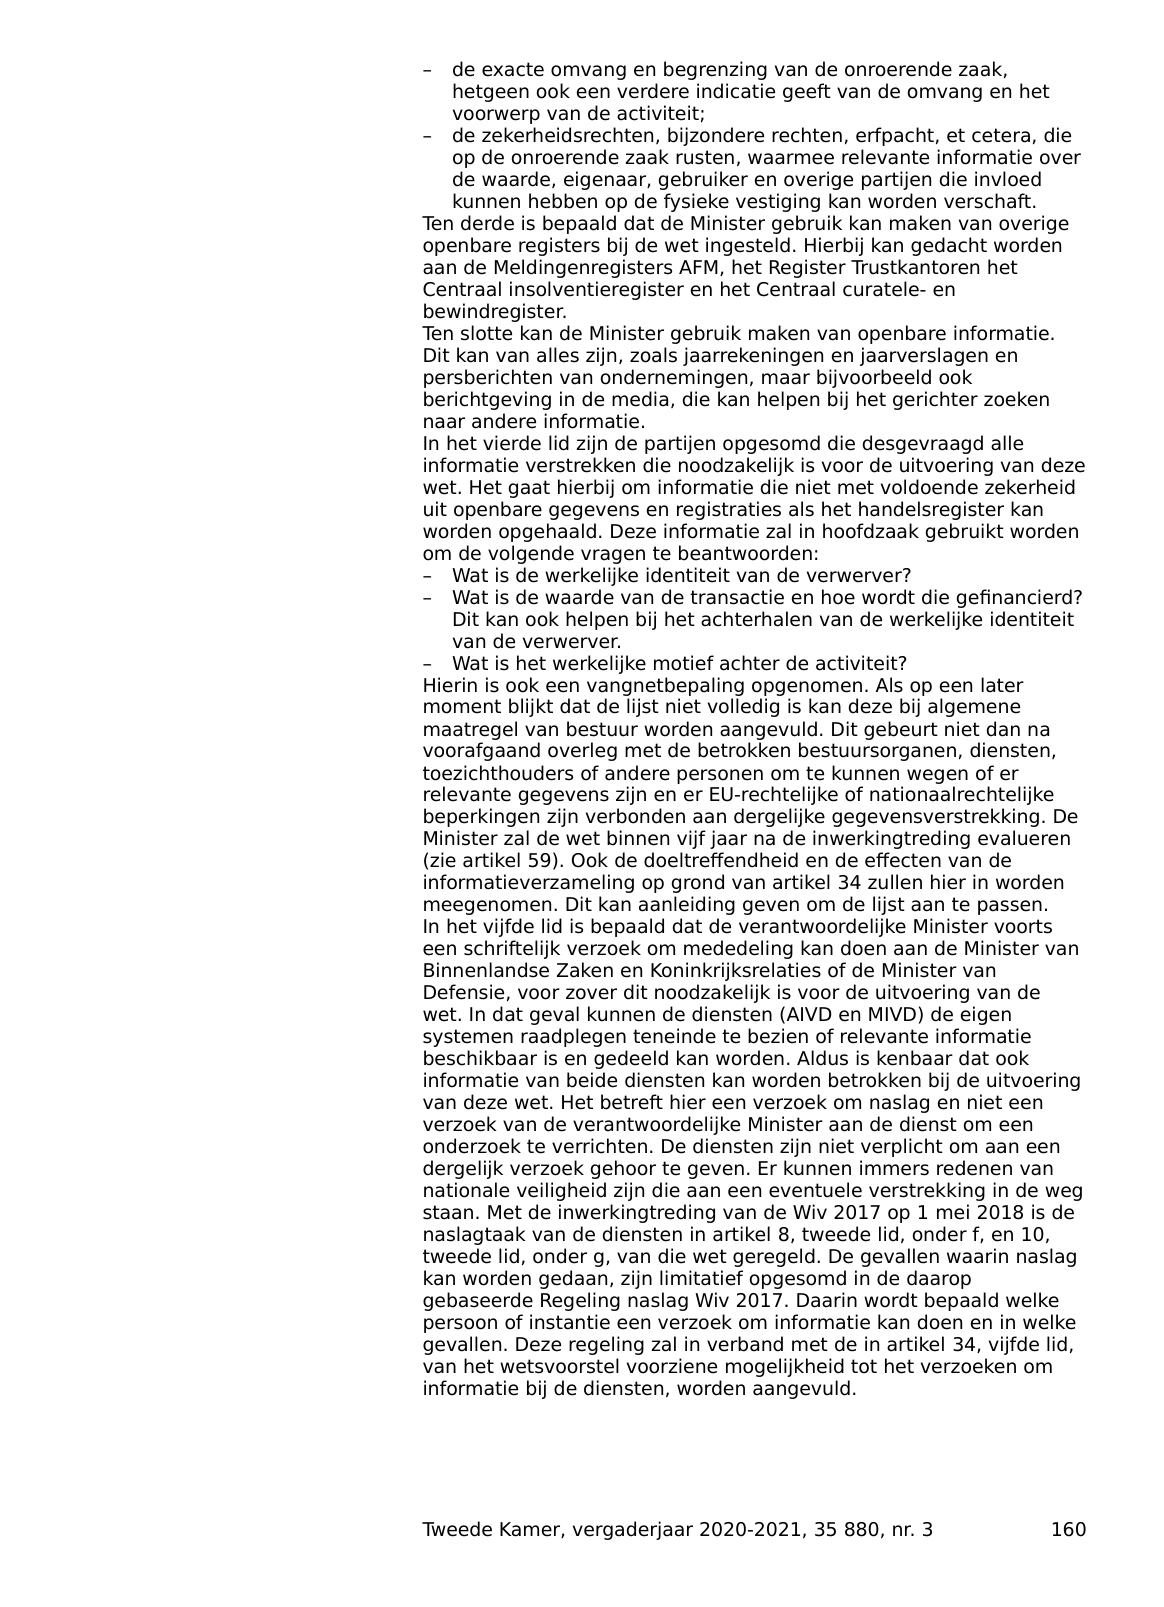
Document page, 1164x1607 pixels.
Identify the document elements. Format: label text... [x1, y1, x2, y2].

text In het vierde lid zijn de partijen opgesomd die desgevraagd alle informatie verstrekken die noodzakelijk is voor de uitvoering van deze wet. Het gaat hierbij om informatie die niet met voldoende zekerheid uit openbare gegevens en registraties als het handelsregister kan worden opgehaald. Deze informatie zal in hoofdzaak gebruikt worden om de volgende vragen te beantwoorden: [422, 433, 1087, 564]
text Ten derde is bepaald dat de Minister gebruik kan maken van overige openbare registers bij de wet ingesteld. Hierbij kan gedacht worden aan de Meldingenregisters AFM, het Register Trustkantoren het Centraal insolventieregister en het Centraal curatele- en bewindregister. [422, 213, 1087, 323]
text In het vijfde lid is bepaald dat de verantwoordelijke Minister voorts een schriftelijk verzoek om mededeling kan doen aan de Minister van Binnenlandse Zaken en Koninkrijksrelaties of de Minister van Defensie, voor zover dit noodzakelijk is voor de uitvoering van de wet. In dat geval kunnen de diensten (AIVD en MIVD) de eigen systemen raadplegen teneinde te bezien of relevante informatie beschikbaar is en gedeeld kan worden. Aldus is kenbaar dat ook informatie van beide diensten kan worden betrokken bij de uitvoering van deze wet. Het betreft hier een verzoek om naslag en niet een verzoek van de verantwoordelijke Minister aan de dienst om een onderzoek te verrichten. De diensten zijn niet verplicht om aan een dergelijk verzoek gehoor te geven. Er kunnen immers redenen van nationale veiligheid zijn die aan een eventuele verstrekking in de weg staan. Met de inwerkingtreding van de Wiv 2017 op 1 mei 2018 is de naslagtaak van de diensten in artikel 8, tweede lid, onder f, en 10, tweede lid, onder g, van die wet geregeld. De gevallen waarin naslag kan worden gedaan, zijn limitatief opgesomd in de daarop gebaseerde Regeling naslag Wiv 2017. Daarin wordt bepaald welke persoon of instantie een verzoek om informatie kan doen en in welke gevallen. Deze regeling zal in verband met de in artikel 34, vijfde lid, van het wetsvoorstel voorziene mogelijkheid tot het verzoeken om informatie bij de diensten, worden aangevuld. [422, 916, 1087, 1400]
text – Wat is het werkelijke motief achter de activiteit? [422, 652, 1087, 674]
text – de zekerheidsrechten, bijzondere rechten, erfpacht, et cetera, die op de onroerende zaak rusten, waarmee relevante informatie over de waarde, eigenaar, gebruiker en overige partijen die invloed kunnen hebben op de fysieke vestiging kan worden verschaft. [422, 125, 1087, 213]
text – Wat is de waarde van de transactie en hoe wordt die gefinancierd? Dit kan ook helpen bij het achterhalen van de werkelijke identiteit van de verwerver. [422, 587, 1087, 652]
text Hierin is ook een vangnetbepaling opgenomen. Als op een later moment blijkt dat de lijst niet volledig is kan deze bij algemene maatregel van bestuur worden aangevuld. Dit gebeurt niet dan na voorafgaand overleg met de betrokken bestuursorganen, diensten, toezichthouders of andere personen om te kunnen wegen of er relevante gegevens zijn en er EU-rechtelijke of nationaalrechtelijke beperkingen zijn verbonden aan dergelijke gegevensverstrekking. De Minister zal de wet binnen vijf jaar na de inwerkingtreding evalueren (zie artikel 59). Ook de doeltreffendheid en de effecten van de informatieverzameling op grond van artikel 34 zullen hier in worden meegenomen. Dit kan aanleiding geven om de lijst aan te passen. [422, 674, 1087, 916]
text – de exacte omvang en begrenzing van de onroerende zaak, hetgeen ook een verdere indicatie geeft van de omvang en het voorwerp van de activiteit; [422, 59, 1087, 125]
text Ten slotte kan de Minister gebruik maken van openbare informatie. Dit kan van alles zijn, zoals jaarrekeningen en jaarverslagen en persberichten van ondernemingen, maar bijvoorbeeld ook berichtgeving in de media, die kan helpen bij het gerichter zoeken naar andere informatie. [422, 323, 1087, 433]
text – Wat is de werkelijke identiteit van de verwerver? [422, 564, 1087, 587]
